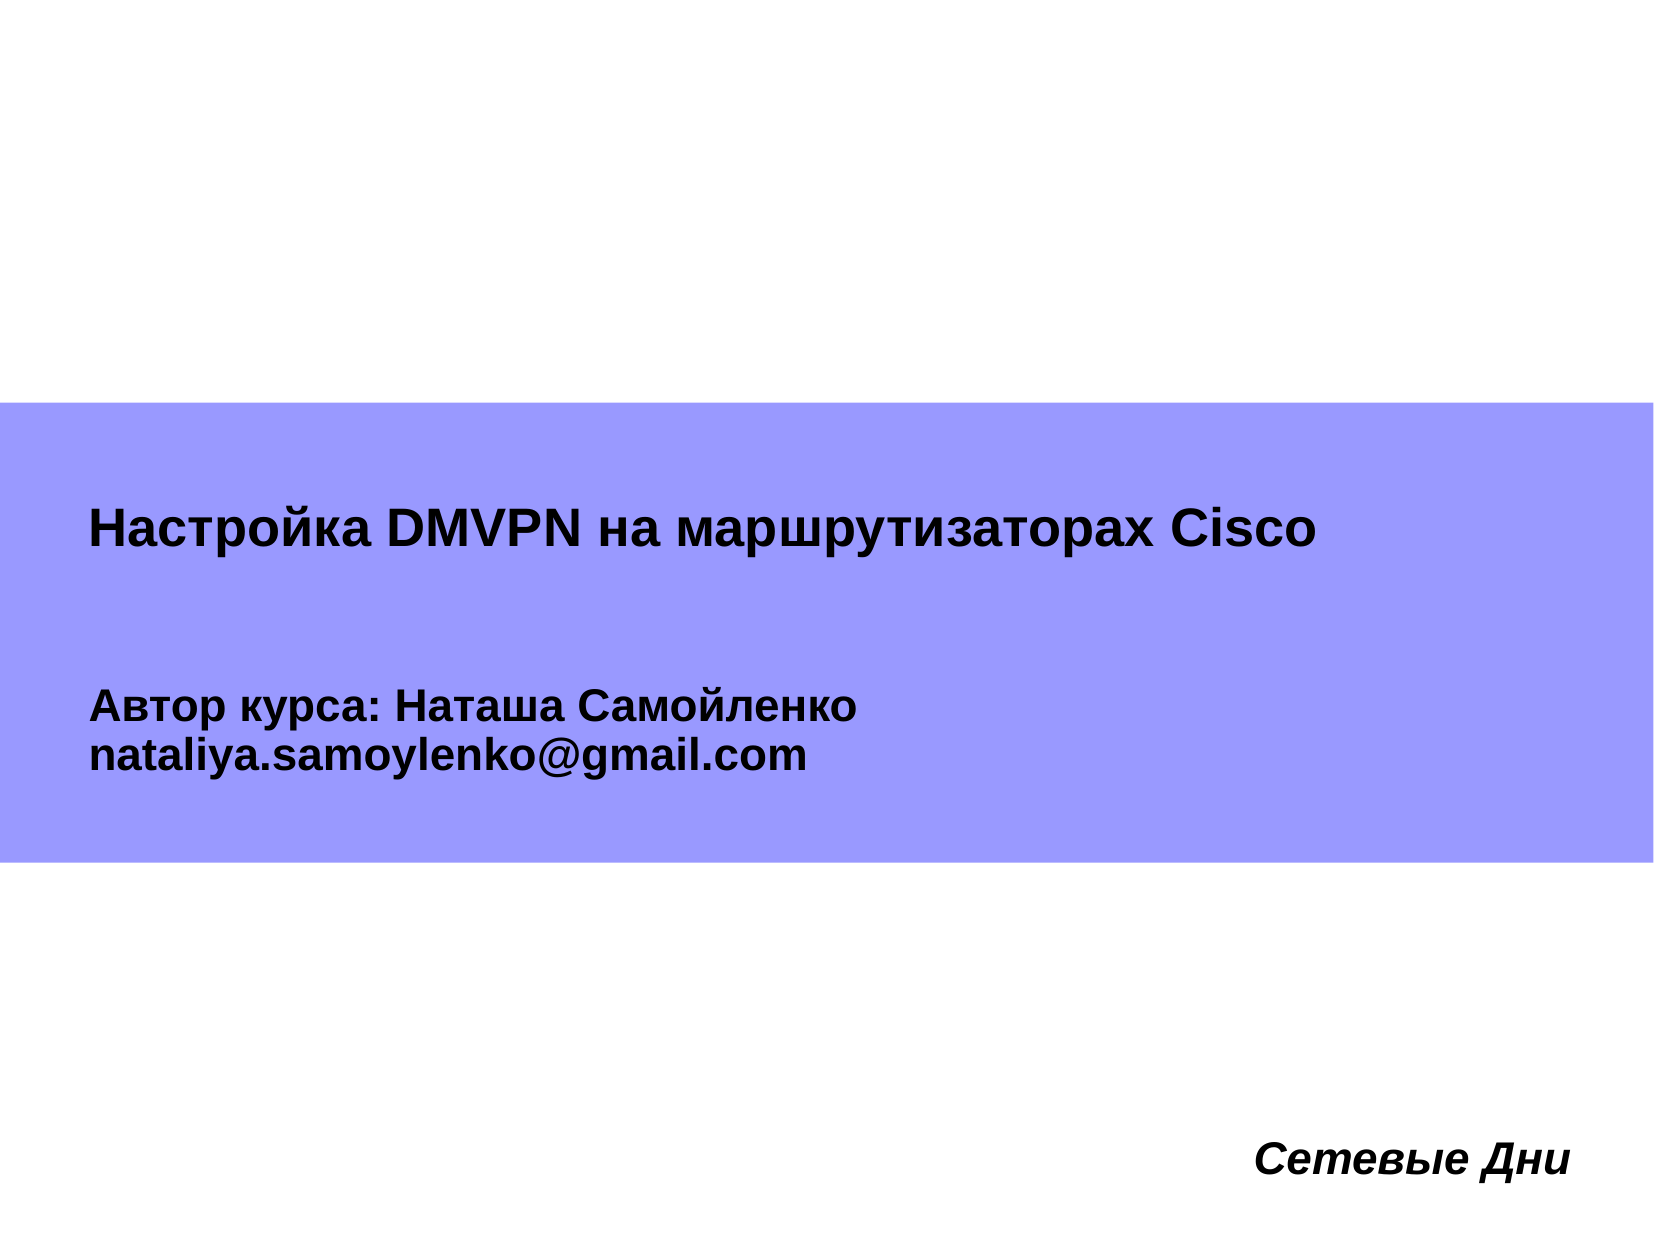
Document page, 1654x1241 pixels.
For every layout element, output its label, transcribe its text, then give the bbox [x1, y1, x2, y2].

text_box Сетевые Дни [1240, 1128, 1613, 1212]
text_box Автор курса: Наташа Самойленко nataliya.samoylenko@gmail.com [75, 674, 1163, 831]
text_box Настройка DMVPN на маршрутизаторах Cisco [74, 493, 1537, 676]
